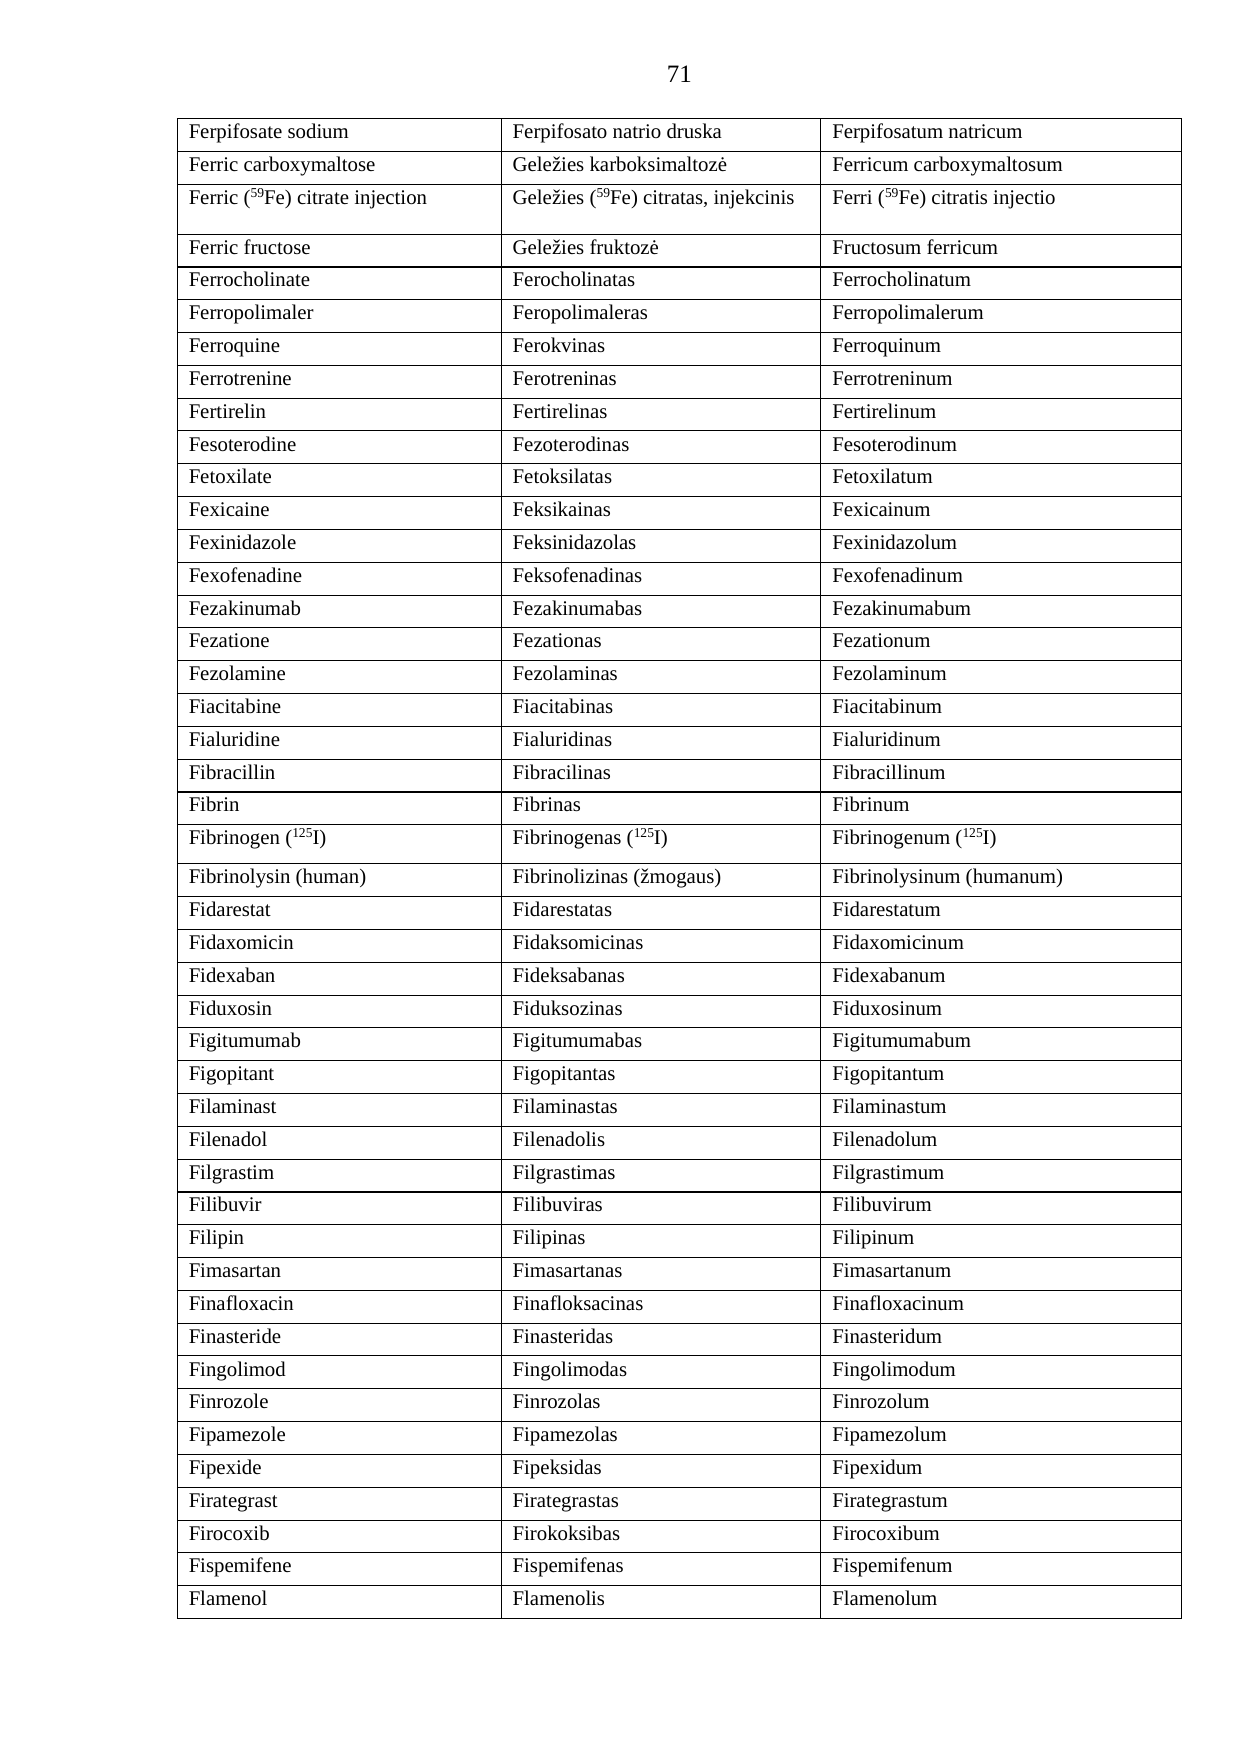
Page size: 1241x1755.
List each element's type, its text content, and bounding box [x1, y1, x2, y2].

table_cell Fibrinas [502, 793, 820, 824]
table_cell Filgrastimum [821, 1160, 1181, 1191]
table_cell Fingolimodas [502, 1356, 820, 1388]
table_cell Geležies (59Fe) citratas, injekcinis [502, 185, 820, 233]
table_cell Feropolimaleras [502, 300, 820, 332]
table_cell Fibracillin [178, 760, 501, 791]
table_cell Figopitantum [821, 1061, 1181, 1093]
table_cell Fezakinumabum [821, 596, 1181, 627]
table_cell Firokoksibas [502, 1521, 820, 1552]
table_cell Filaminast [178, 1094, 501, 1126]
table_cell Fibrinogen (125I) [178, 825, 501, 863]
table_cell Figopitant [178, 1061, 501, 1093]
table_cell Fidaxomicin [178, 930, 501, 962]
table_cell Filaminastum [821, 1094, 1181, 1126]
table_cell Fexicaine [178, 497, 501, 529]
table_cell Fibrinolysinum (humanum) [821, 864, 1181, 896]
table_cell Ferropolimaler [178, 300, 501, 332]
table_cell Fexofenadine [178, 563, 501, 594]
table_cell Fibrinogenas (125I) [502, 825, 820, 863]
table_cell Fexofenadinum [821, 563, 1181, 594]
table_cell Fiduksozinas [502, 996, 820, 1027]
table_cell Fesoterodinum [821, 431, 1181, 463]
table_cell Finasteridum [821, 1324, 1181, 1355]
table_cell Fezolaminum [821, 661, 1181, 693]
table_cell Firocoxibum [821, 1521, 1181, 1552]
table_cell Fiacitabinas [502, 694, 820, 726]
table_cell Finafloksacinas [502, 1291, 820, 1323]
table_cell Ferric carboxymaltose [178, 152, 501, 184]
table_cell Fezationum [821, 628, 1181, 660]
table_cell Fertirelinum [821, 399, 1181, 430]
table_cell Fidarestatas [502, 897, 820, 929]
table_cell Fetoxilatum [821, 464, 1181, 496]
table_cell Filgrastim [178, 1160, 501, 1191]
table_cell Figitumumab [178, 1028, 501, 1060]
table_cell Fidaksomicinas [502, 930, 820, 962]
table_cell Ferri (59Fe) citratis injectio [821, 185, 1181, 233]
table_cell Finrozolas [502, 1389, 820, 1421]
table_cell Fructosum ferricum [821, 235, 1181, 266]
table_cell Firocoxib [178, 1521, 501, 1552]
table_cell Fispemifenas [502, 1553, 820, 1585]
table_cell Fispemifene [178, 1553, 501, 1585]
table_cell Finasteride [178, 1324, 501, 1355]
table_cell Ferrotreninum [821, 366, 1181, 398]
table_cell Fexicainum [821, 497, 1181, 529]
table_cell Fingolimod [178, 1356, 501, 1388]
table_cell Fiduxosin [178, 996, 501, 1027]
table_cell Finrozolum [821, 1389, 1181, 1421]
table_cell Ferocholinatas [502, 268, 820, 299]
table_cell Fingolimodum [821, 1356, 1181, 1388]
table_cell Fiduxosinum [821, 996, 1181, 1027]
table_cell Finasteridas [502, 1324, 820, 1355]
table_cell Firategrastum [821, 1488, 1181, 1519]
table_cell Fezolamine [178, 661, 501, 693]
table_cell Ferpifosate sodium [178, 119, 501, 151]
table_cell Fibracillinum [821, 760, 1181, 791]
table_cell Filaminastas [502, 1094, 820, 1126]
table_cell Flamenolum [821, 1586, 1181, 1618]
table_cell Fexinidazole [178, 530, 501, 562]
table_cell Filipinas [502, 1225, 820, 1257]
table_cell Figitumumabas [502, 1028, 820, 1060]
table_cell Fiacitabine [178, 694, 501, 726]
table_cell Fimasartanum [821, 1258, 1181, 1290]
table_cell Fipamezolum [821, 1422, 1181, 1454]
table_cell Ferokvinas [502, 333, 820, 365]
table_cell Fexinidazolum [821, 530, 1181, 562]
table_cell Fezolaminas [502, 661, 820, 693]
table_cell Finafloxacin [178, 1291, 501, 1323]
table_cell Fezakinumabas [502, 596, 820, 627]
table_cell Geležies fruktozė [502, 235, 820, 266]
table_cell Fezatione [178, 628, 501, 660]
table_cell Finafloxacinum [821, 1291, 1181, 1323]
table_cell Fesoterodine [178, 431, 501, 463]
table_cell Fetoksilatas [502, 464, 820, 496]
table_cell Filibuvir [178, 1193, 501, 1224]
table_cell Fezoterodinas [502, 431, 820, 463]
table_cell Fipexidum [821, 1455, 1181, 1487]
table_cell Filenadolum [821, 1127, 1181, 1158]
table_cell Geležies karboksimaltozė [502, 152, 820, 184]
table_cell Fertirelinas [502, 399, 820, 430]
table_cell Flamenolis [502, 1586, 820, 1618]
table_cell Ferric (59Fe) citrate injection [178, 185, 501, 233]
table_cell Fezakinumab [178, 596, 501, 627]
table_cell Fimasartanas [502, 1258, 820, 1290]
table_cell Fibrinogenum (125I) [821, 825, 1181, 863]
table_cell Ferrocholinatum [821, 268, 1181, 299]
table_cell Flamenol [178, 1586, 501, 1618]
table_cell Fipamezolas [502, 1422, 820, 1454]
table_cell Ferric fructose [178, 235, 501, 266]
table_cell Fialuridinas [502, 727, 820, 758]
table_cell Ferrotrenine [178, 366, 501, 398]
table_cell Ferroquine [178, 333, 501, 365]
table_cell Filibuviras [502, 1193, 820, 1224]
table_cell Fibrinum [821, 793, 1181, 824]
table_cell Fidarestatum [821, 897, 1181, 929]
table_cell Fialuridinum [821, 727, 1181, 758]
table_cell Fipeksidas [502, 1455, 820, 1487]
table_cell Filgrastimas [502, 1160, 820, 1191]
table_cell Figopitantas [502, 1061, 820, 1093]
table_cell Filipin [178, 1225, 501, 1257]
table_cell Feksinidazolas [502, 530, 820, 562]
table_cell Fialuridine [178, 727, 501, 758]
table_cell Firategrast [178, 1488, 501, 1519]
table_cell Ferpifosato natrio druska [502, 119, 820, 151]
table_cell Fipexide [178, 1455, 501, 1487]
table_cell Fidexabanum [821, 963, 1181, 994]
table_cell Firategrastas [502, 1488, 820, 1519]
table_cell Filenadolis [502, 1127, 820, 1158]
table_cell Fimasartan [178, 1258, 501, 1290]
table_cell Fispemifenum [821, 1553, 1181, 1585]
table_cell Figitumumabum [821, 1028, 1181, 1060]
table_cell Fetoxilate [178, 464, 501, 496]
table_cell Fidaxomicinum [821, 930, 1181, 962]
table_cell Ferricum carboxymaltosum [821, 152, 1181, 184]
table_cell Ferropolimalerum [821, 300, 1181, 332]
table_cell Fibrinolizinas (žmogaus) [502, 864, 820, 896]
table_cell Ferrocholinate [178, 268, 501, 299]
table_cell Ferotreninas [502, 366, 820, 398]
table_cell Fideksabanas [502, 963, 820, 994]
table_cell Filenadol [178, 1127, 501, 1158]
table_cell Feksikainas [502, 497, 820, 529]
table_cell Filibuvirum [821, 1193, 1181, 1224]
table_cell Finrozole [178, 1389, 501, 1421]
table_cell Fidexaban [178, 963, 501, 994]
table_cell Fibrinolysin (human) [178, 864, 501, 896]
table_cell Fezationas [502, 628, 820, 660]
table_cell Fibracilinas [502, 760, 820, 791]
table_cell Fidarestat [178, 897, 501, 929]
table_cell Ferroquinum [821, 333, 1181, 365]
table_cell Feksofenadinas [502, 563, 820, 594]
table_cell Fiacitabinum [821, 694, 1181, 726]
table_cell Ferpifosatum natricum [821, 119, 1181, 151]
table_cell Fibrin [178, 793, 501, 824]
table_cell Fertirelin [178, 399, 501, 430]
table_cell Filipinum [821, 1225, 1181, 1257]
table_cell Fipamezole [178, 1422, 501, 1454]
